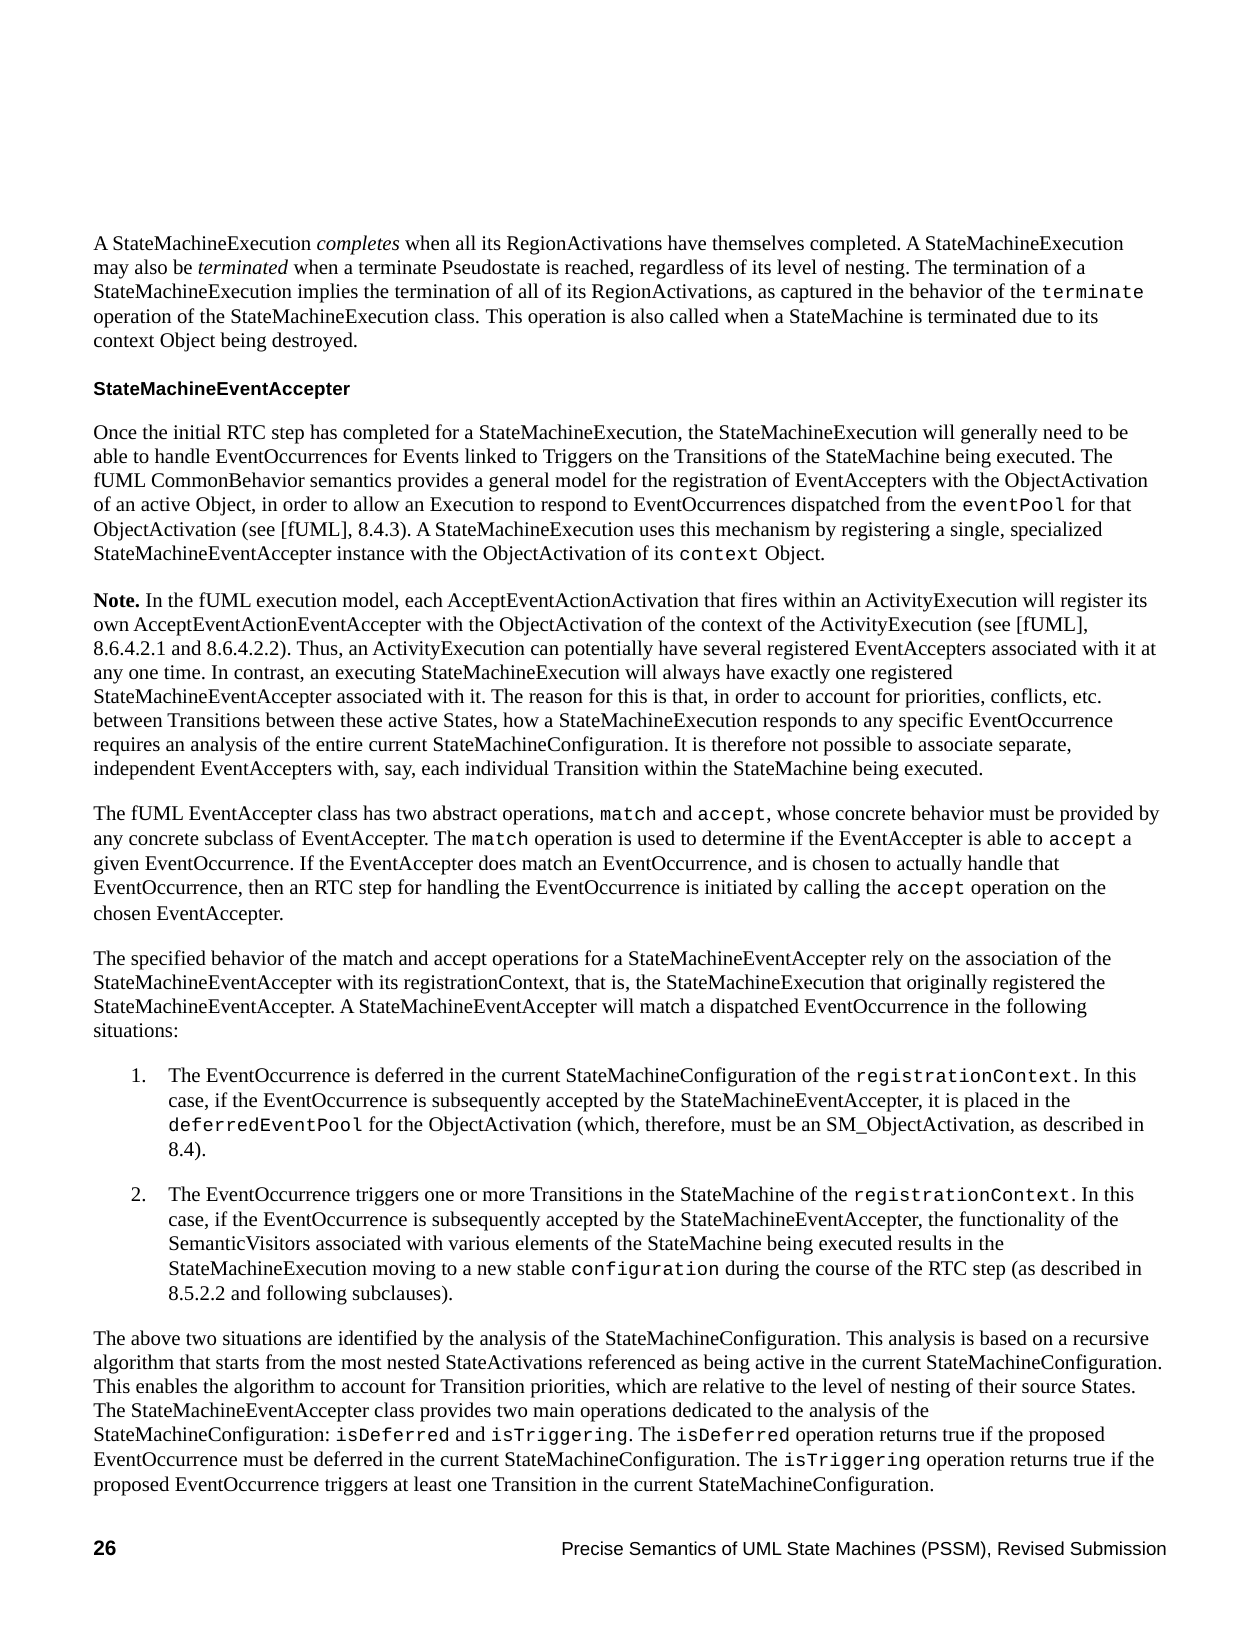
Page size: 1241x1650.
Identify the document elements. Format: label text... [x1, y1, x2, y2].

text The specified behavior of the match and accept operations for a StateMachineEventAccepter rely on the association of the StateMachineEventAccepter with its registrationContext, that is, the StateMachineExecution that originally registered the StateMachineEventAccepter. A StateMachineEventAccepter will match a dispatched EventOccurrence in the following situations: [93, 946, 1164, 1042]
list The EventOccurrence triggers one or more Transitions in the StateMachine of the registrationContext. In this case, if the EventOccurrence is subsequently accepted by the StateMachineEventAccepter, the functionality of the SemanticVisitors associated with various elements of the StateMachine being executed results in the StateMachineExecution moving to a new stable configuration during the course of the RTC step (as described in 8.5.2.2 and following subclauses). [131, 1182, 1164, 1304]
subtitle StateMachineEventAccepter [93, 377, 1164, 399]
list The EventOccurrence is deferred in the current StateMachineConfiguration of the registrationContext. In this case, if the EventOccurrence is subsequently accepted by the StateMachineEventAccepter, it is placed in the deferredEventPool for the ObjectActivation (which, therefore, must be an SM_ObjectActivation, as described in 8.4). [131, 1063, 1164, 1161]
text Once the initial RTC step has completed for a StateMachineExecution, the StateMachineExecution will generally need to be able to handle EventOccurrences for Events linked to Triggers on the Transitions of the StateMachine being executed. The fUML CommonBehavior semantics provides a general model for the registration of EventAccepters with the ObjectActivation of an active Object, in order to allow an Execution to respond to EventOccurrences dispatched from the eventPool for that ObjectActivation (see [fUML], 8.4.3). A StateMachineExecution uses this mechanism by registering a single, specialized StateMachineEventAccepter instance with the ObjectActivation of its context Object. [93, 420, 1164, 566]
text The fUML EventAccepter class has two abstract operations, match and accept, whose concrete behavior must be provided by any concrete subclass of EventAccepter. The match operation is used to determine if the EventAccepter is able to accept a given EventOccurrence. If the EventAccepter does match an EventOccurrence, and is chosen to actually handle that EventOccurrence, then an RTC step for handling the EventOccurrence is initiated by calling the accept operation on the chosen EventAccepter. [93, 801, 1164, 924]
text The above two situations are identified by the analysis of the StateMachineConfiguration. This analysis is based on a recursive algorithm that starts from the most nested StateActivations referenced as being active in the current StateMachineConfiguration. This enables the algorithm to account for Transition priorities, which are relative to the level of nesting of their source States. The StateMachineEventAccepter class provides two main operations dedicated to the analysis of the StateMachineConfiguration: isDeferred and isTriggering. The isDeferred operation returns true if the proposed EventOccurrence must be deferred in the current StateMachineConfiguration. The isTriggering operation returns true if the proposed EventOccurrence triggers at least one Transition in the current StateMachineConfiguration. [93, 1326, 1164, 1496]
text Note. In the fUML execution model, each AcceptEventActionActivation that fires within an ActivityExecution will register its own AcceptEventActionEventAccepter with the ObjectActivation of the context of the ActivityExecution (see [fUML], 8.6.4.2.1 and 8.6.4.2.2). Thus, an ActivityExecution can potentially have several registered EventAccepters associated with it at any one time. In contrast, an executing StateMachineExecution will always have exactly one registered StateMachineEventAccepter associated with it. The reason for this is that, in order to account for priorities, conflicts, etc. between Transitions between these active States, how a StateMachineExecution responds to any specific EventOccurrence requires an analysis of the entire current StateMachineConfiguration. It is therefore not possible to associate separate, independent EventAccepters with, say, each individual Transition within the StateMachine being executed. [93, 587, 1164, 780]
text A StateMachineExecution completes when all its RegionActivations have themselves completed. A StateMachineExecution may also be terminated when a terminate Pseudostate is reached, regardless of its level of nesting. The termination of a StateMachineExecution implies the termination of all of its RegionActivations, as captured in the behavior of the terminate operation of the StateMachineExecution class. This operation is also called when a StateMachine is terminated due to its context Object being destroyed. [93, 231, 1164, 352]
